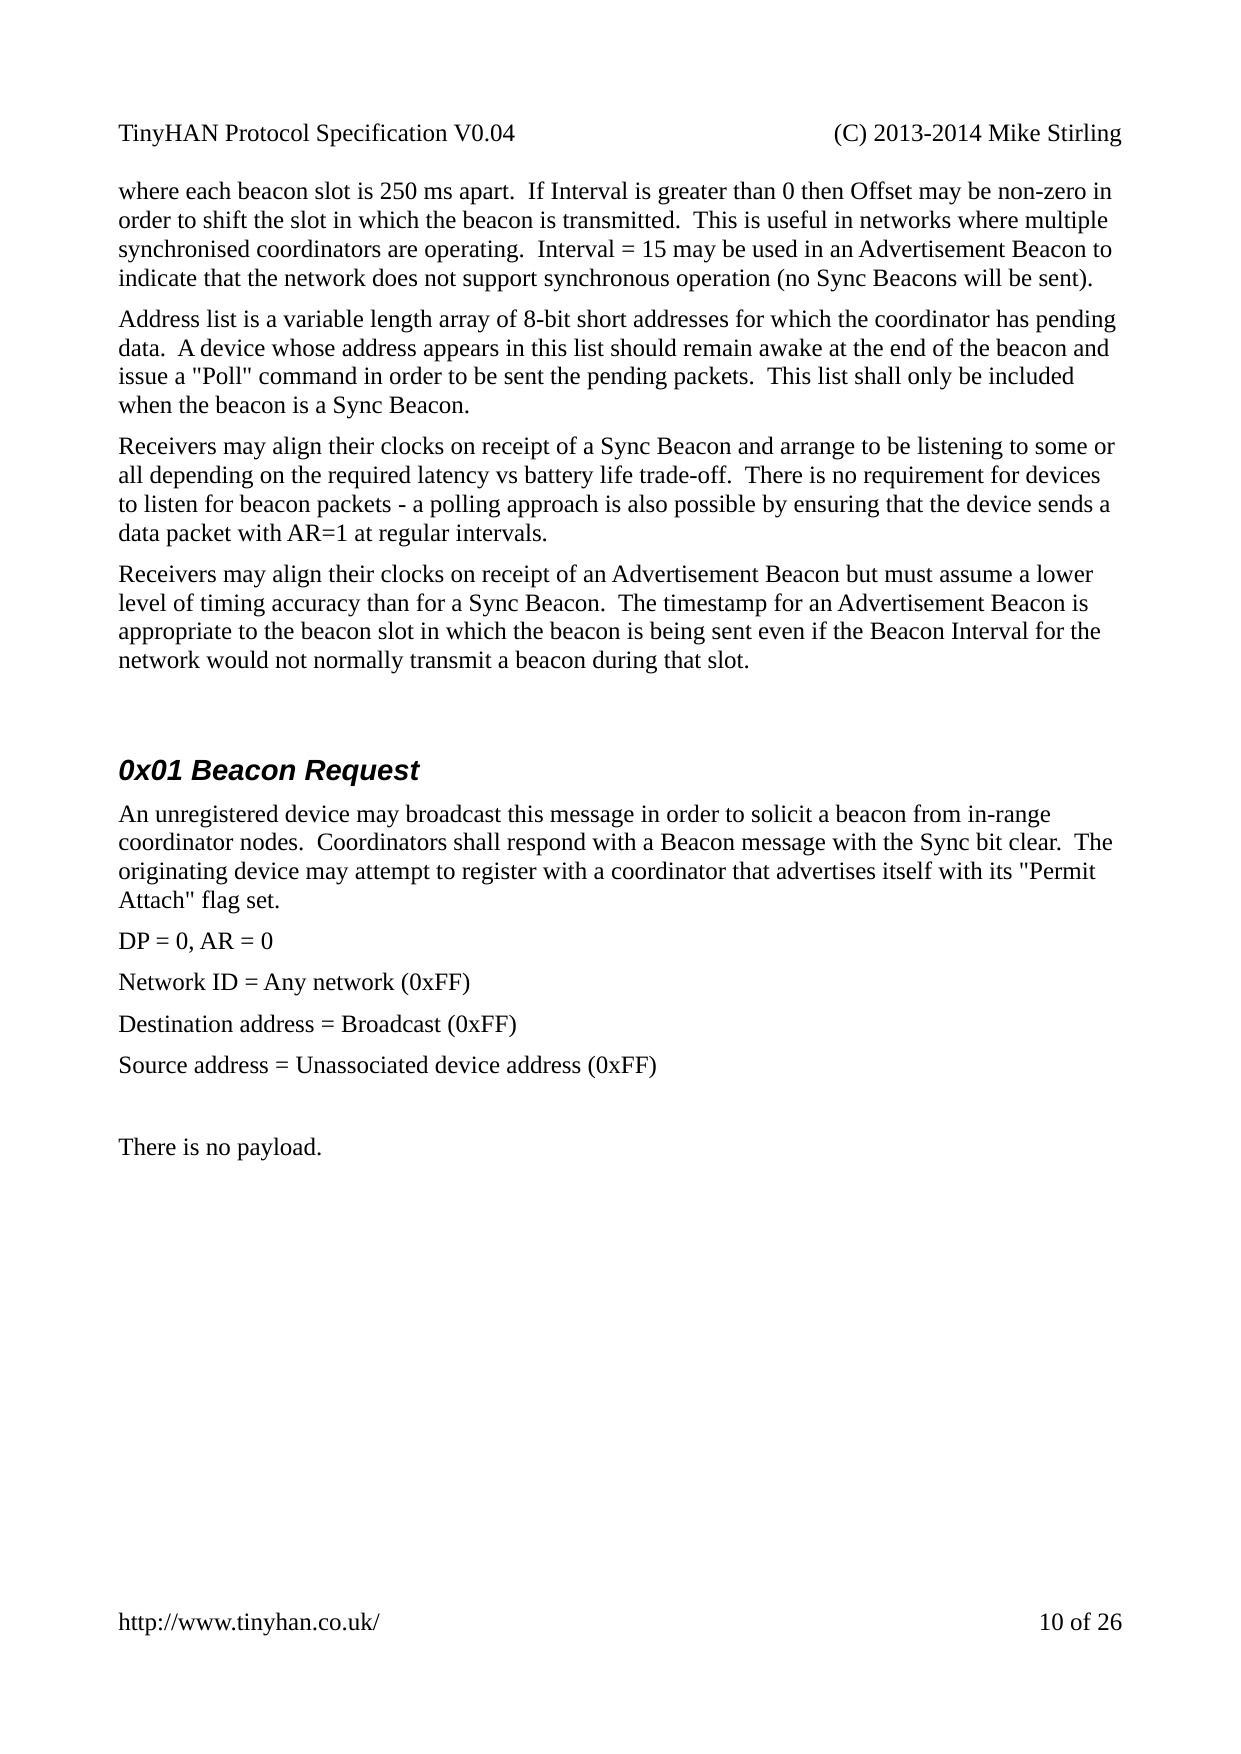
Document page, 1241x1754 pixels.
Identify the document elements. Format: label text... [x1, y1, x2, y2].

text Network ID = Any network (0xFF) [118, 967, 1122, 996]
text Address list is a variable length array of 8-bit short addresses for which the coordinator has pending data. A device whose address appears in this list should remain awake at the end of the beacon and issue a "Poll" command in order to be sent the pending packets. This list shall only be included when the beacon is a Sync Beacon. [118, 304, 1122, 419]
subtitle 0x01 Beacon Request [118, 753, 1122, 786]
text There is no payload. [118, 1132, 1122, 1161]
text Receivers may align their clocks on receipt of a Sync Beacon and arrange to be listening to some or all depending on the required latency vs battery life trade-off. There is no requirement for devices to listen for beacon packets - a polling approach is also possible by ensuring that the device sends a data packet with AR=1 at regular intervals. [118, 431, 1122, 546]
text An unregistered device may broadcast this message in order to solicit a beacon from in-range coordinator nodes. Coordinators shall respond with a Beacon message with the Sync bit clear. The originating device may attempt to register with a coordinator that advertises itself with its "Permit Attach" flag set. [118, 799, 1122, 914]
text DP = 0, AR = 0 [118, 926, 1122, 955]
text Destination address = Broadcast (0xFF) [118, 1009, 1122, 1037]
text Source address = Unassociated device address (0xFF) [118, 1050, 1122, 1079]
text where each beacon slot is 250 ms apart. If Interval is greater than 0 then Offset may be non-zero in order to shift the slot in which the beacon is transmitted. This is useful in networks where multiple synchronised coordinators are operating. Interval = 15 may be used in an Advertisement Beacon to indicate that the network does not support synchronous operation (no Sync Beacons will be sent). [118, 176, 1122, 291]
text Receivers may align their clocks on receipt of an Advertisement Beacon but must assume a lower level of timing accuracy than for a Sync Beacon. The timestamp for an Advertisement Beacon is appropriate to the beacon slot in which the beacon is being sent even if the Beacon Interval for the network would not normally transmit a beacon during that slot. [118, 559, 1122, 674]
